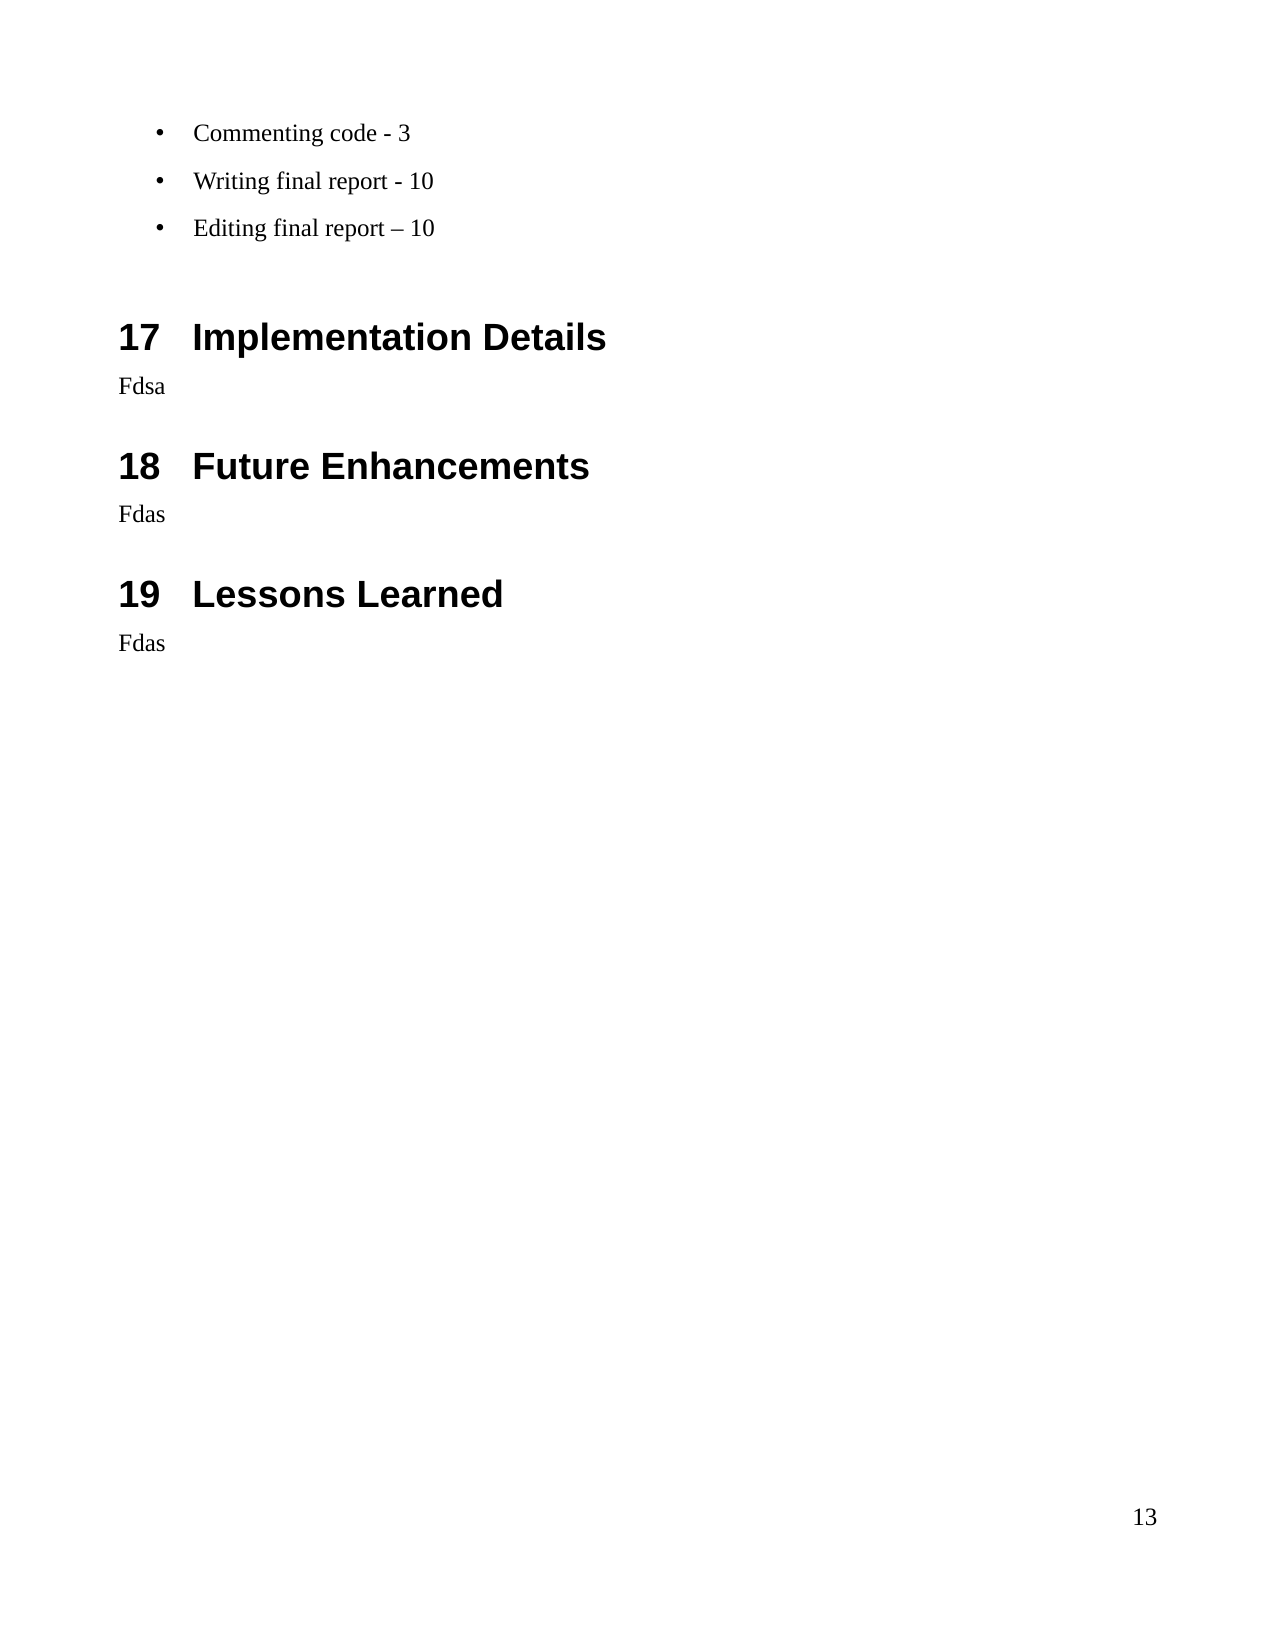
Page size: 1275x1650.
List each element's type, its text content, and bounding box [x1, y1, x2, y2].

subtitle Future Enhancements [118, 443, 1157, 487]
text Fdas [118, 628, 1157, 657]
list Editing final report – 10 [156, 213, 1157, 242]
subtitle Implementation Details [118, 315, 1157, 358]
list Commenting code - 3 [156, 118, 1157, 147]
text Fdas [118, 499, 1157, 528]
list Writing final report - 10 [156, 166, 1157, 194]
subtitle Lessons Learned [118, 572, 1157, 616]
text Fdsa [118, 371, 1157, 399]
